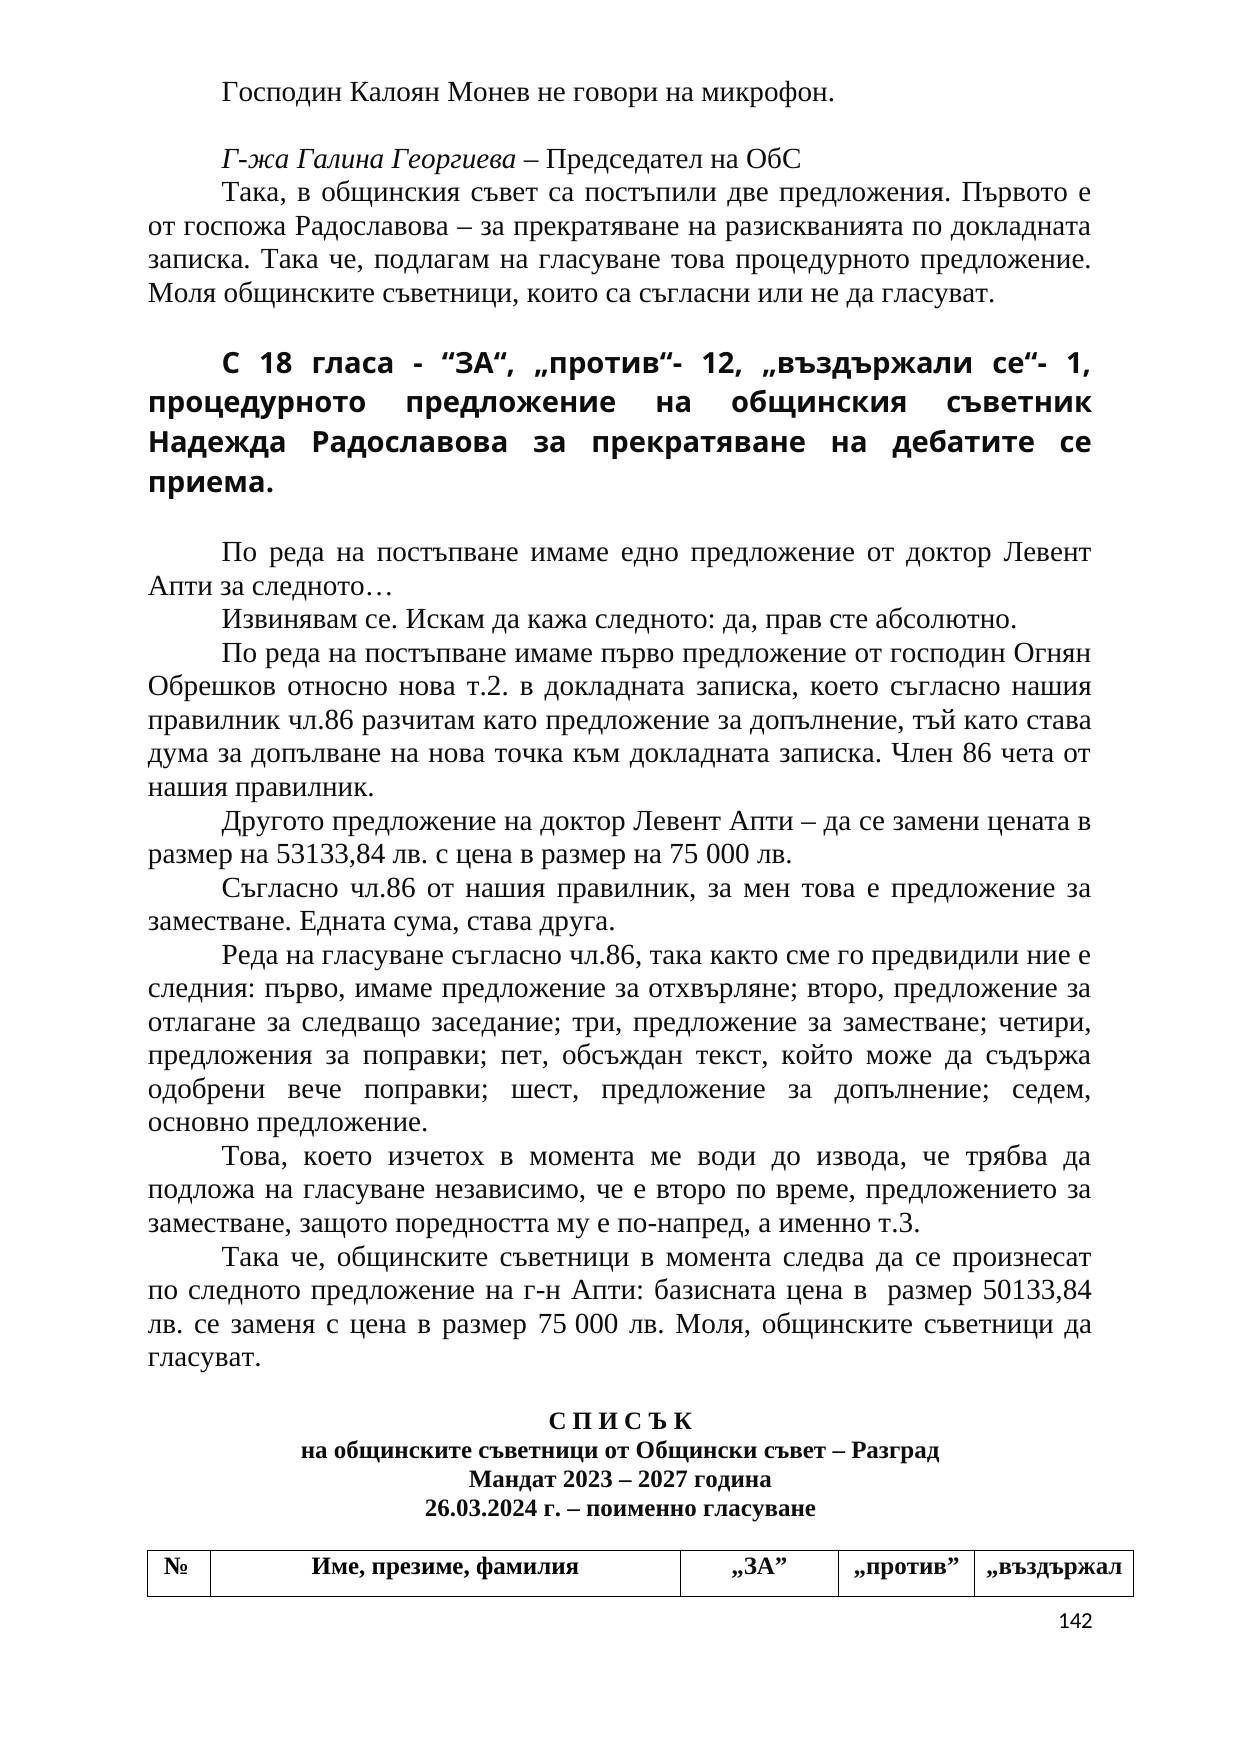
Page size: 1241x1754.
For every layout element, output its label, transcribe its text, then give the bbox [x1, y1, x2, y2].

table_header № [148, 1551, 210, 1596]
text С П И С Ъ К [148, 1406, 1093, 1435]
text на общинските съветници от Общински съвет – Разград [148, 1435, 1093, 1464]
text По реда на постъпване имаме едно предложение от доктор Левент Апти за следното… [148, 534, 1093, 601]
subtitle Мандат 2023 – 2027 година [148, 1464, 1093, 1493]
text 26.03.2024 г. – поименно гласуване [148, 1493, 1093, 1521]
text Г-жа Галина Георгиева – Председател на ОбС [148, 141, 1093, 174]
text Така, в общинския съвет са постъпили две предложения. Първото е от госпожа Радославова – за прекратяване на разискванията по докладната записка. Така че, подлагам на гласуване това процедурното предложение. Моля общинските съветници, които са съгласни или не да гласуват. [148, 174, 1093, 308]
text Извинявам се. Искам да кажа следното: да, прав сте абсолютно. [148, 601, 1093, 635]
table_header Име, презиме, фамилия [211, 1551, 680, 1596]
text Така че, общинските съветници в момента следва да се произнесат по следното предложение на г-н Апти: базисната цена в размер 50133,84 лв. се заменя с цена в размер 75 000 лв. Моля, общинските съветници да гласуват. [148, 1239, 1093, 1373]
table_header „против” [839, 1551, 974, 1596]
table_header „ЗА” [681, 1551, 838, 1596]
text Другото предложение на доктор Левент Апти – да се замени цената в размер на 53133,84 лв. с цена в размер на 75 000 лв. [148, 803, 1093, 870]
text Това, което изчетох в момента ме води до извода, че трябва да подложа на гласуване независимо, че е второ по време, предложението за заместване, защото поредността му е по-напред, а именно т.3. [148, 1138, 1093, 1239]
text По реда на постъпване имаме първо предложение от господин Огнян Обрешков относно нова т.2. в докладната записка, което съгласно нашия правилник чл.86 разчитам като предложение за допълнение, тъй като става дума за допълване на нова точка към докладната записка. Член 86 чета от нашия правилник. [148, 635, 1093, 803]
text С 18 гласа - “ЗА“, „против“- 12, „въздържали се“- 1, процедурното предложение на общинския съветник Надежда Радославова за прекратяване на дебатите се приема. [148, 342, 1093, 501]
text Реда на гласуване съгласно чл.86, така както сме го предвидили ние е следния: първо, имаме предложение за отхвърляне; второ, предложение за отлагане за следващо заседание; три, предложение за заместване; четири, предложения за поправки; пет, обсъждан текст, който може да съдържа одобрени вече поправки; шест, предложение за допълнение; седем, основно предложение. [148, 937, 1093, 1138]
text Господин Калоян Монев не говори на микрофон. [148, 74, 1093, 107]
text Съгласно чл.86 от нашия правилник, за мен това е предложение за заместване. Едната сума, става друга. [148, 870, 1093, 937]
table_header „въздържал [975, 1551, 1133, 1596]
